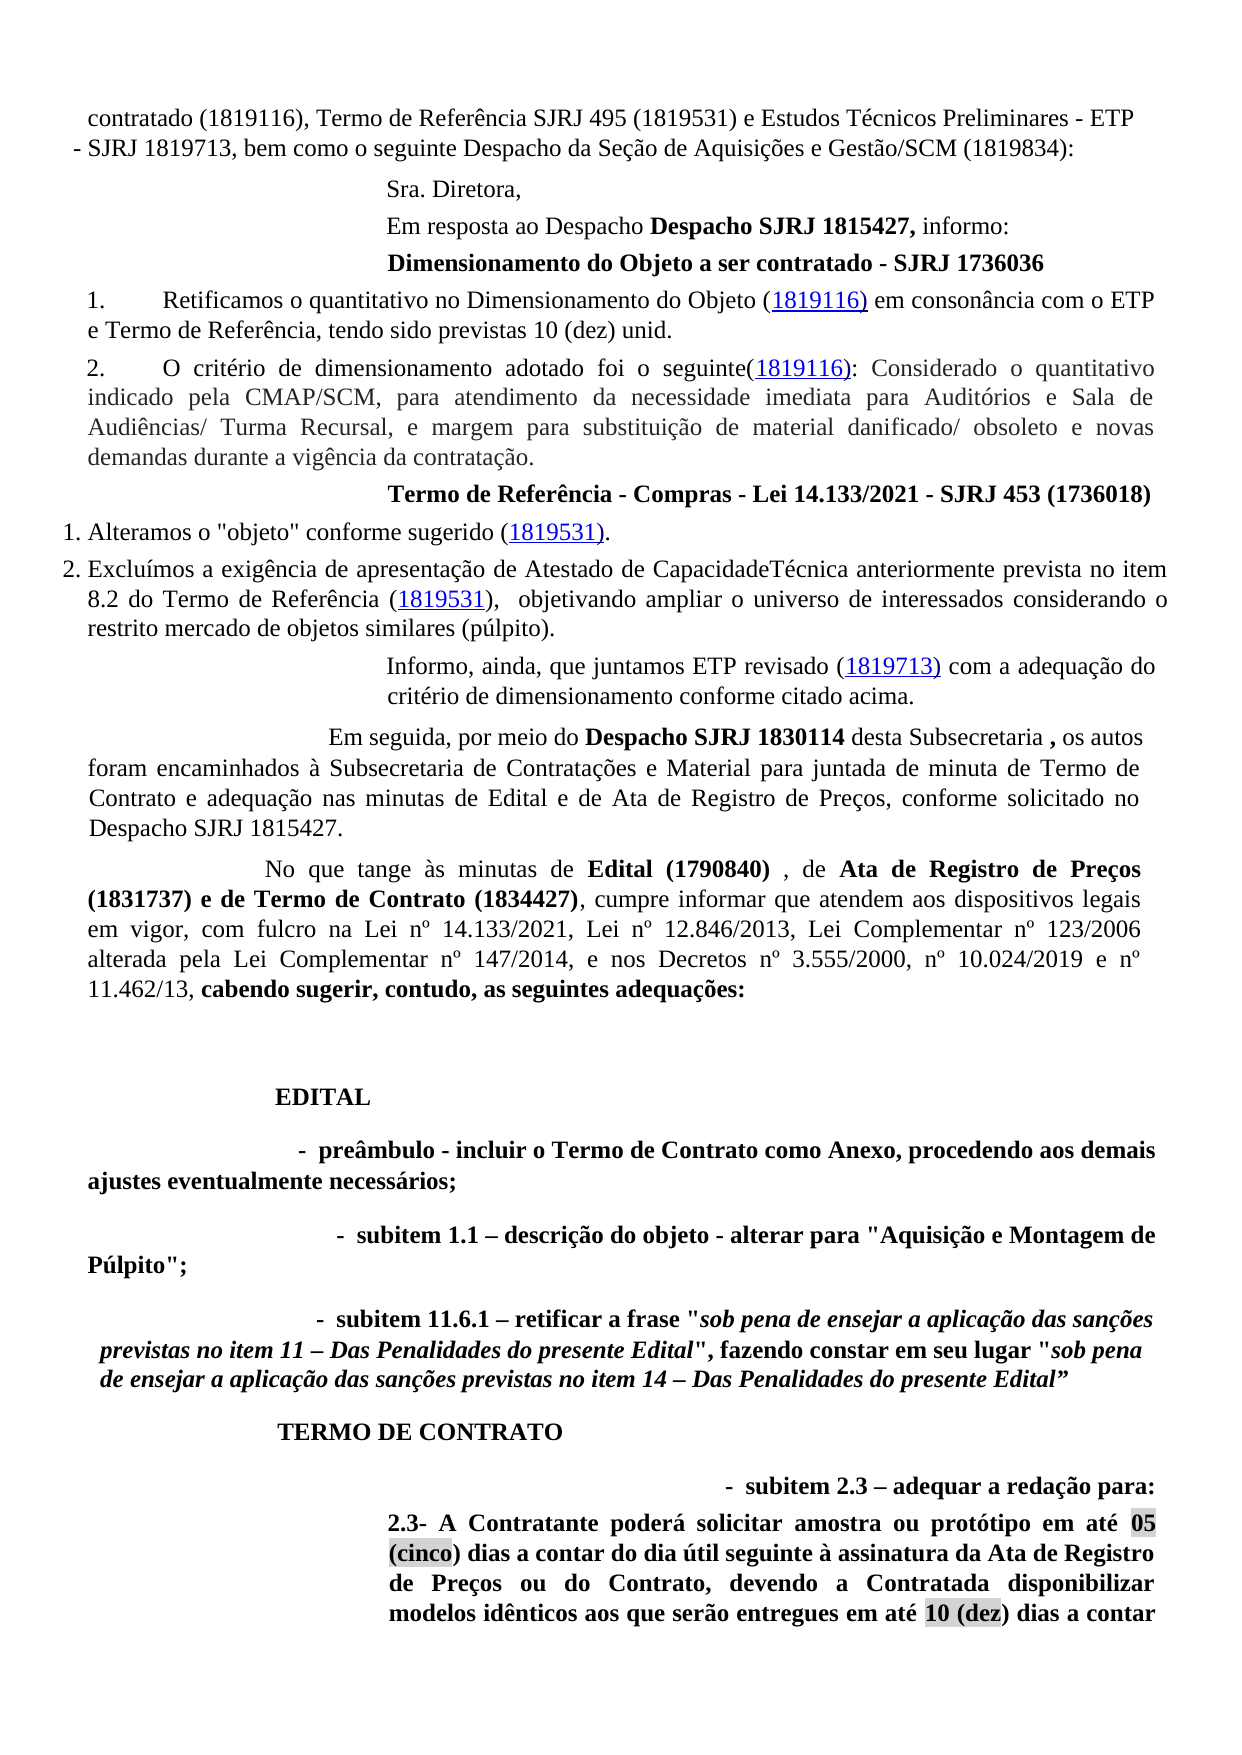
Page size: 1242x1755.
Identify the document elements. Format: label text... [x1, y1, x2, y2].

text Dimensionamento do Objeto a ser contratado - SJRJ 1736036 [387, 248, 1156, 277]
text Termo de Referência - Compras - Lei 14.133/2021 - SJRJ 453 (1736018) [387, 479, 1156, 508]
list SJRJ 1819713, bem como o seguinte Despacho da Seção de Aquisições e Gestão/SCM (1819834): [73, 133, 1156, 162]
list Retificamos o quantitativo no Dimensionamento do Objeto (1819116) em consonância com o ETP e Termo de Referência, tendo sido previstas 10 (dez) unid. [86, 285, 1155, 344]
list subitem 1.1 – descrição do objeto - alterar para "Aquisição e Montagem de [67, 1220, 1156, 1249]
text previstas no item 11 – Das Penalidades do presente Edital", fazendo constar em seu lugar "sob pena de ensejar a aplicação das sanções previstas no item 14 – Das Penalidades do presente Edital” [100, 1335, 1165, 1392]
text contratado (1819116), Termo de Referência SJRJ 495 (1819531) e Estudos Técnicos Preliminares - ETP [87, 103, 1156, 132]
text Em seguida, por meio do Despacho SJRJ 1830114 desta Subsecretaria , os autos [87, 722, 1143, 751]
text Púlpito"; [87, 1251, 1156, 1279]
text ajustes eventualmente necessários; [87, 1166, 1156, 1195]
list preâmbulo - incluir o Termo de Contrato como Anexo, procedendo aos demais [67, 1136, 1156, 1164]
list O critério de dimensionamento adotado foi o seguinte(1819116): Considerado o quantitativo indicado pela CMAP/SCM, para atendimento da necessidade imediata para Auditórios e Sala de Audiências/ Turma Recursal, e margem para substituição de material danificado/ obsoleto e novas demandas durante a vigência da contratação. [86, 353, 1155, 471]
list subitem 2.3 – adequar a redação para: [67, 1471, 1156, 1500]
list Excluímos a exigência de apresentação de Atestado de CapacidadeTécnica anteriormente prevista no item 8.2 do Termo de Referência (1819531), objetivando ampliar o universo de interessados considerando o restrito mercado de objetos similares (púlpito). [62, 554, 1168, 642]
text Sra. Diretora, [386, 174, 1156, 203]
list Alteramos o "objeto" conforme sugerido (1819531). [62, 517, 1168, 545]
text Informo, ainda, que juntamos ETP revisado (1819713) com a adequação do critério de dimensionamento conforme citado acima. [386, 651, 1156, 709]
text 2.3- A Contratante poderá solicitar amostra ou protótipo em até 05 (cinco) dias a contar do dia útil seguinte à assinatura da Ata de Registro de Preços ou do Contrato, devendo a Contratada disponibilizar modelos idênticos aos que serão entregues em até 10 (dez) dias a contar [387, 1508, 1156, 1627]
text EDITAL [87, 1082, 1156, 1111]
text TERMO DE CONTRATO [277, 1417, 1156, 1446]
text Em resposta ao Despacho Despacho SJRJ 1815427, informo: [386, 211, 1156, 240]
text No que tange às minutas de Edital (1790840) , de Ata de Registro de Preços (1831737) e de Termo de Contrato (1834427), cumpre informar que atendem aos dispositivos legais em vigor, com fulcro na Lei nº 14.133/2021, Lei nº 12.846/2013, Lei Complementar nº 123/2006 alterada pela Lei Complementar nº 147/2014, e nos Decretos nº 3.555/2000, nº 10.024/2019 e nº 11.462/13, cabendo sugerir, contudo, as seguintes adequações: [87, 854, 1142, 1002]
text foram encaminhados à Subsecretaria de Contratações e Material para juntada de minuta de Termo de Contrato e adequação nas minutas de Edital e de Ata de Registro de Preços, conforme solicitado no Despacho SJRJ 1815427. [87, 753, 1142, 841]
list subitem 11.6.1 – retificar a frase "sob pena de ensejar a aplicação das sanções [67, 1304, 1156, 1333]
